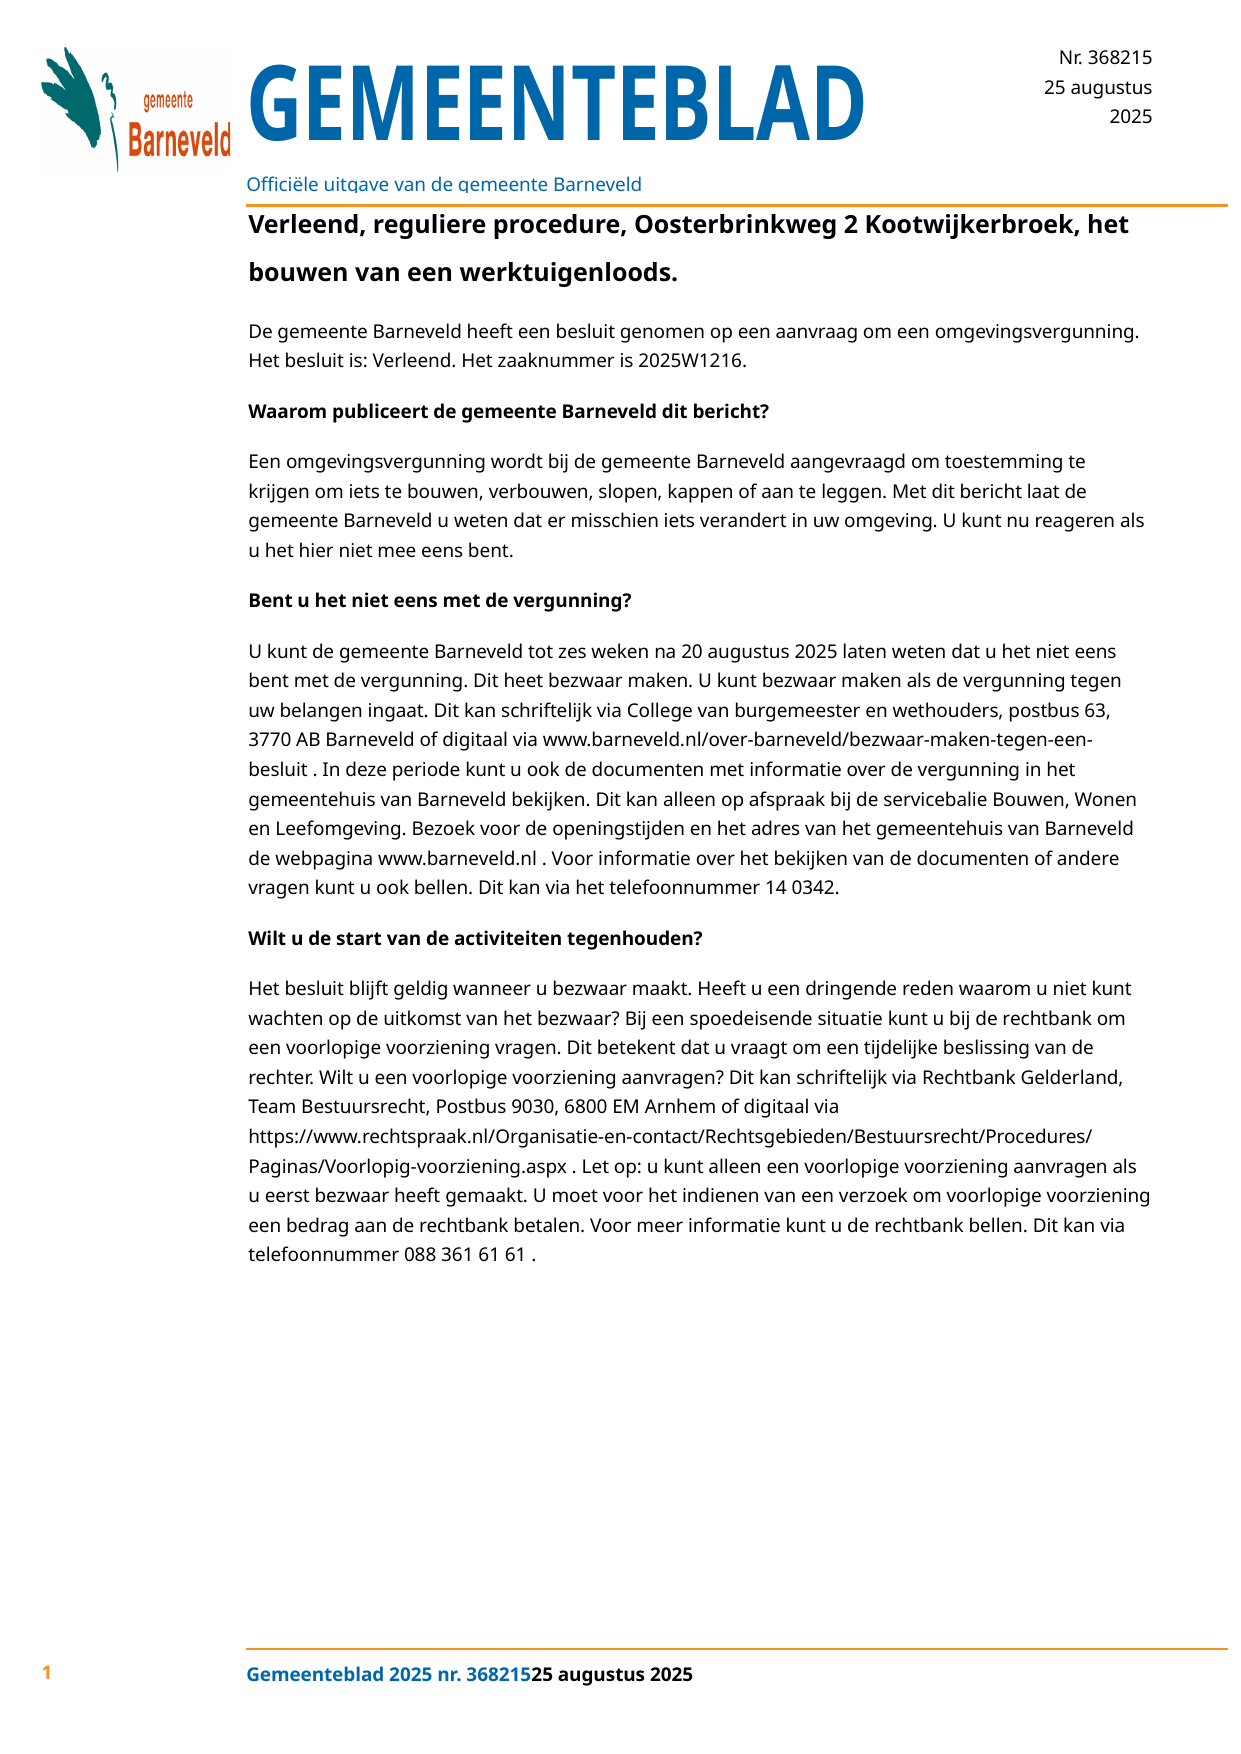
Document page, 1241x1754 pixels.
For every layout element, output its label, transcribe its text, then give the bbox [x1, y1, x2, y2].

text Een omgevingsvergunning wordt bij de gemeente Barneveld aangevraagd om toestemming te krijgen om iets te bouwen, verbouwen, slopen, kappen of aan te leggen. Met dit bericht laat de gemeente Barneveld u weten dat er misschien iets verandert in uw omgeving. U kunt nu reageren als u het hier niet mee eens bent. [248, 448, 1152, 563]
text De gemeente Barneveld heeft een besluit genomen op een aanvraag om een omgevingsvergunning. Het besluit is: Verleend. Het zaaknummer is 2025W1216. [248, 318, 1152, 373]
text U kunt de gemeente Barneveld tot zes weken na 20 augustus 2025 laten weten dat u het niet eens bent met de vergunning. Dit heet bezwaar maken. U kunt bezwaar maken als de vergunning tegen uw belangen ingaat. Dit kan schriftelijk via College van burgemeester en wethouders, postbus 63, 3770 AB Barneveld of digitaal via www.barneveld.nl/over-barneveld/bezwaar-maken-tegen-een-besluit . In deze periode kunt u ook de documenten met informatie over de vergunning in het gemeentehuis van Barneveld bekijken. Dit kan alleen op afspraak bij de servicebalie Bouwen, Wonen en Leefomgeving. Bezoek voor de openingstijden en het adres van het gemeentehuis van Barneveld de webpagina www.barneveld.nl . Voor informatie over het bekijken van de documenten of andere vragen kunt u ook bellen. Dit kan via het telefoonnummer 14 0342. [248, 638, 1152, 900]
text Wilt u de start van de activiteiten tegenhouden? [248, 925, 1152, 951]
text Bent u het niet eens met de vergunning? [248, 587, 1152, 613]
text Het besluit blijft geldig wanneer u bezwaar maakt. Heeft u een dringende reden waarom u niet kunt wachten op de uitkomst van het bezwaar? Bij een spoedeisende situatie kunt u bij de rechtbank om een voorlopige voorziening vragen. Dit betekent dat u vraagt om een tijdelijke beslissing van de rechter. Wilt u een voorlopige voorziening aanvragen? Dit kan schriftelijk via Rechtbank Gelderland, Team Bestuursrecht, Postbus 9030, 6800 EM Arnhem of digitaal via https://www.rechtspraak.nl/Organisatie-en-contact/Rechtsgebieden/Bestuursrecht/Procedures/Paginas/Voorlopig-voorziening.aspx . Let op: u kunt alleen een voorlopige voorziening aanvragen als u eerst bezwaar heeft gemaakt. U moet voor het indienen van een verzoek om voorlopige voorziening een bedrag aan de rechtbank betalen. Voor meer informatie kunt u de rechtbank bellen. Dit kan via telefoonnummer 088 361 61 61 . [248, 975, 1152, 1267]
picture [41, 47, 231, 172]
text Verleend, reguliere procedure, Oosterbrinkweg 2 Kootwijkerbroek, het bouwen van een werktuigenloods. [248, 207, 1152, 288]
text Waarom publiceert de gemeente Barneveld dit bericht? [248, 398, 1152, 424]
